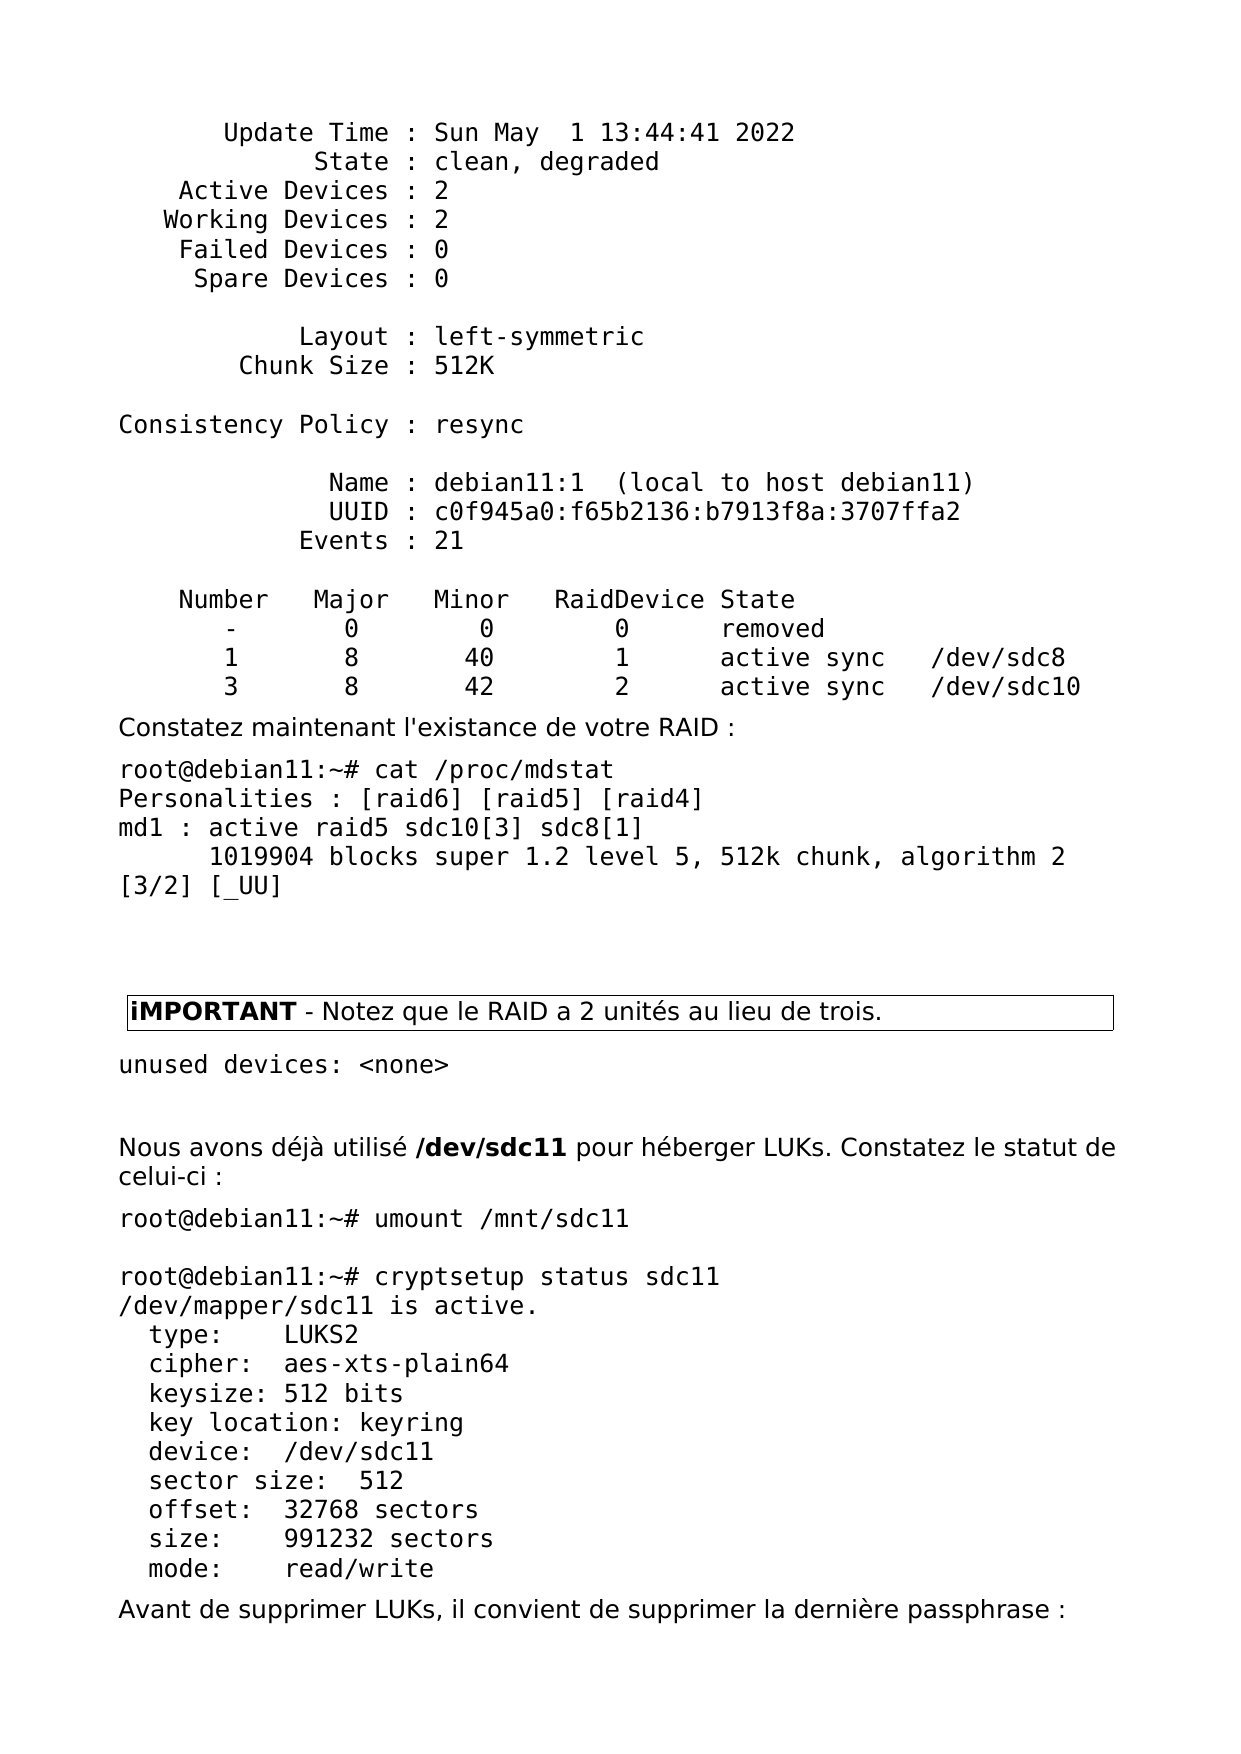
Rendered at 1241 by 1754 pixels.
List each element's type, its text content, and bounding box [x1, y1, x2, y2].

text Nous avons déjà utilisé /dev/sdc11 pour héberger LUKs. Constatez le statut de celui-ci : [118, 1133, 1122, 1191]
text root@debian11:~# umount /mnt/sdc11 root@debian11:~# cryptsetup status sdc11 /dev/mapper/sdc11 is active. type: LUKS2 cipher: aes-xts-plain64 keysize: 512 bits key location: keyring device: /dev/sdc11 sector size: 512 offset: 32768 sectors size: 991232 sectors mode: read/write [118, 1204, 1122, 1583]
text unused devices: <none> [118, 1038, 1122, 1079]
text Avant de supprimer LUKs, il convient de supprimer la dernière passphrase : [118, 1595, 1122, 1624]
text Update Time : Sun May 1 13:44:41 2022 State : clean, degraded Active Devices : 2 Working Devices : 2 Failed Devices : 0 Spare Devices : 0 Layout : left-symmetric Chunk Size : 512K Consistency Policy : resync Name : debian11:1 (local to host debian11) UUID : c0f945a0:f65b2136:b7913f8a:3707ffa2 Events : 21 Number Major Minor RaidDevice State - 0 0 0 removed 1 8 40 1 active sync /dev/sdc8 3 8 42 2 active sync /dev/sdc10 [118, 118, 1122, 701]
table_header iMPORTANT - Notez que le RAID a 2 unités au lieu de trois. [128, 996, 1113, 1029]
text root@debian11:~# cat /proc/mdstat Personalities : [raid6] [raid5] [raid4] md1 : active raid5 sdc10[3] sdc8[1] 1019904 blocks super 1.2 level 5, 512k chunk, algorithm 2 [3/2] [_UU] [118, 755, 1122, 971]
text Constatez maintenant l'existance de votre RAID : [118, 713, 1122, 742]
